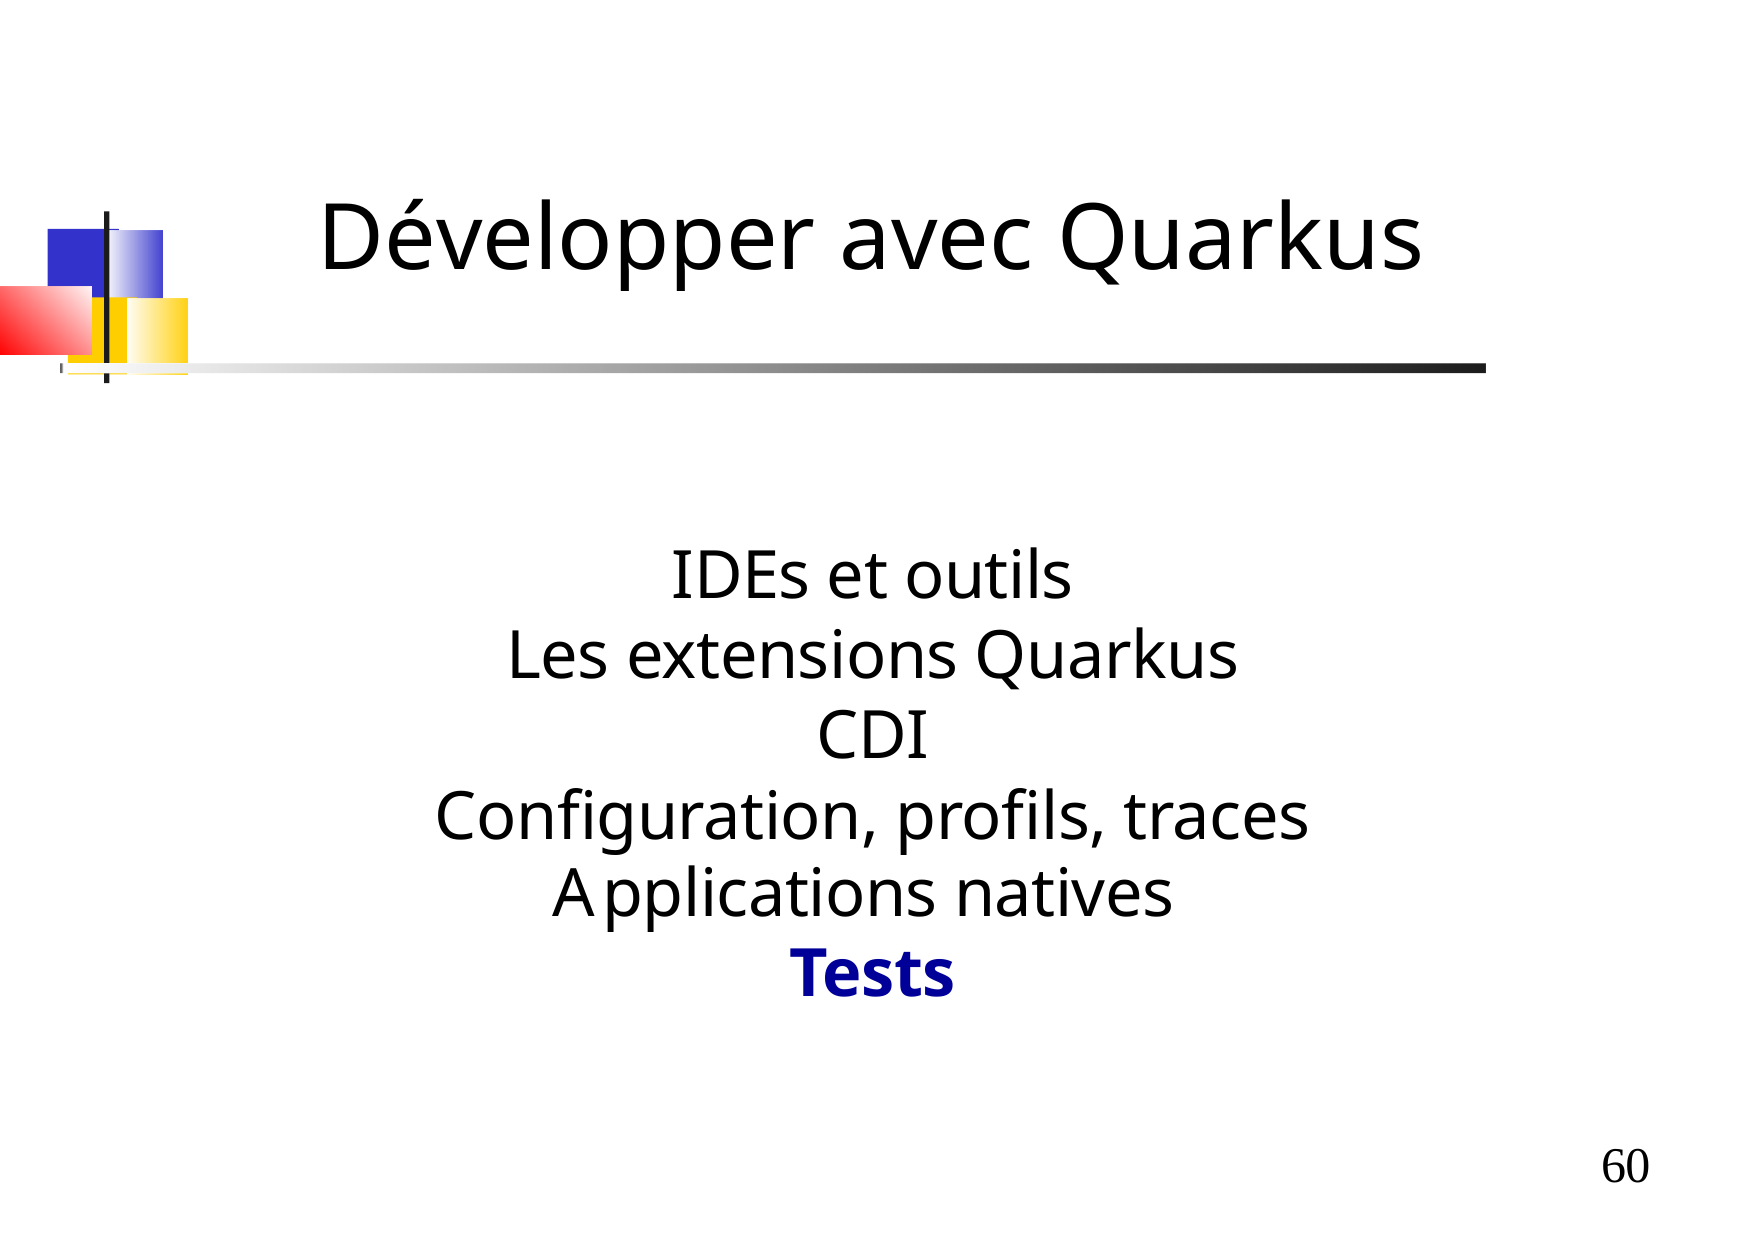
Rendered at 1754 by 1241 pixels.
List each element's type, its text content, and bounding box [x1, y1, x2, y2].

picture [0, 285, 92, 355]
title Développer avec Quarkus [179, 183, 1564, 406]
text_box IDEs et outils Les extensions Quarkus CDI Configuration, profils, traces Applications natives Tests [283, 532, 1461, 1010]
picture [60, 229, 179, 384]
slide_number 60 [1569, 1135, 1660, 1241]
